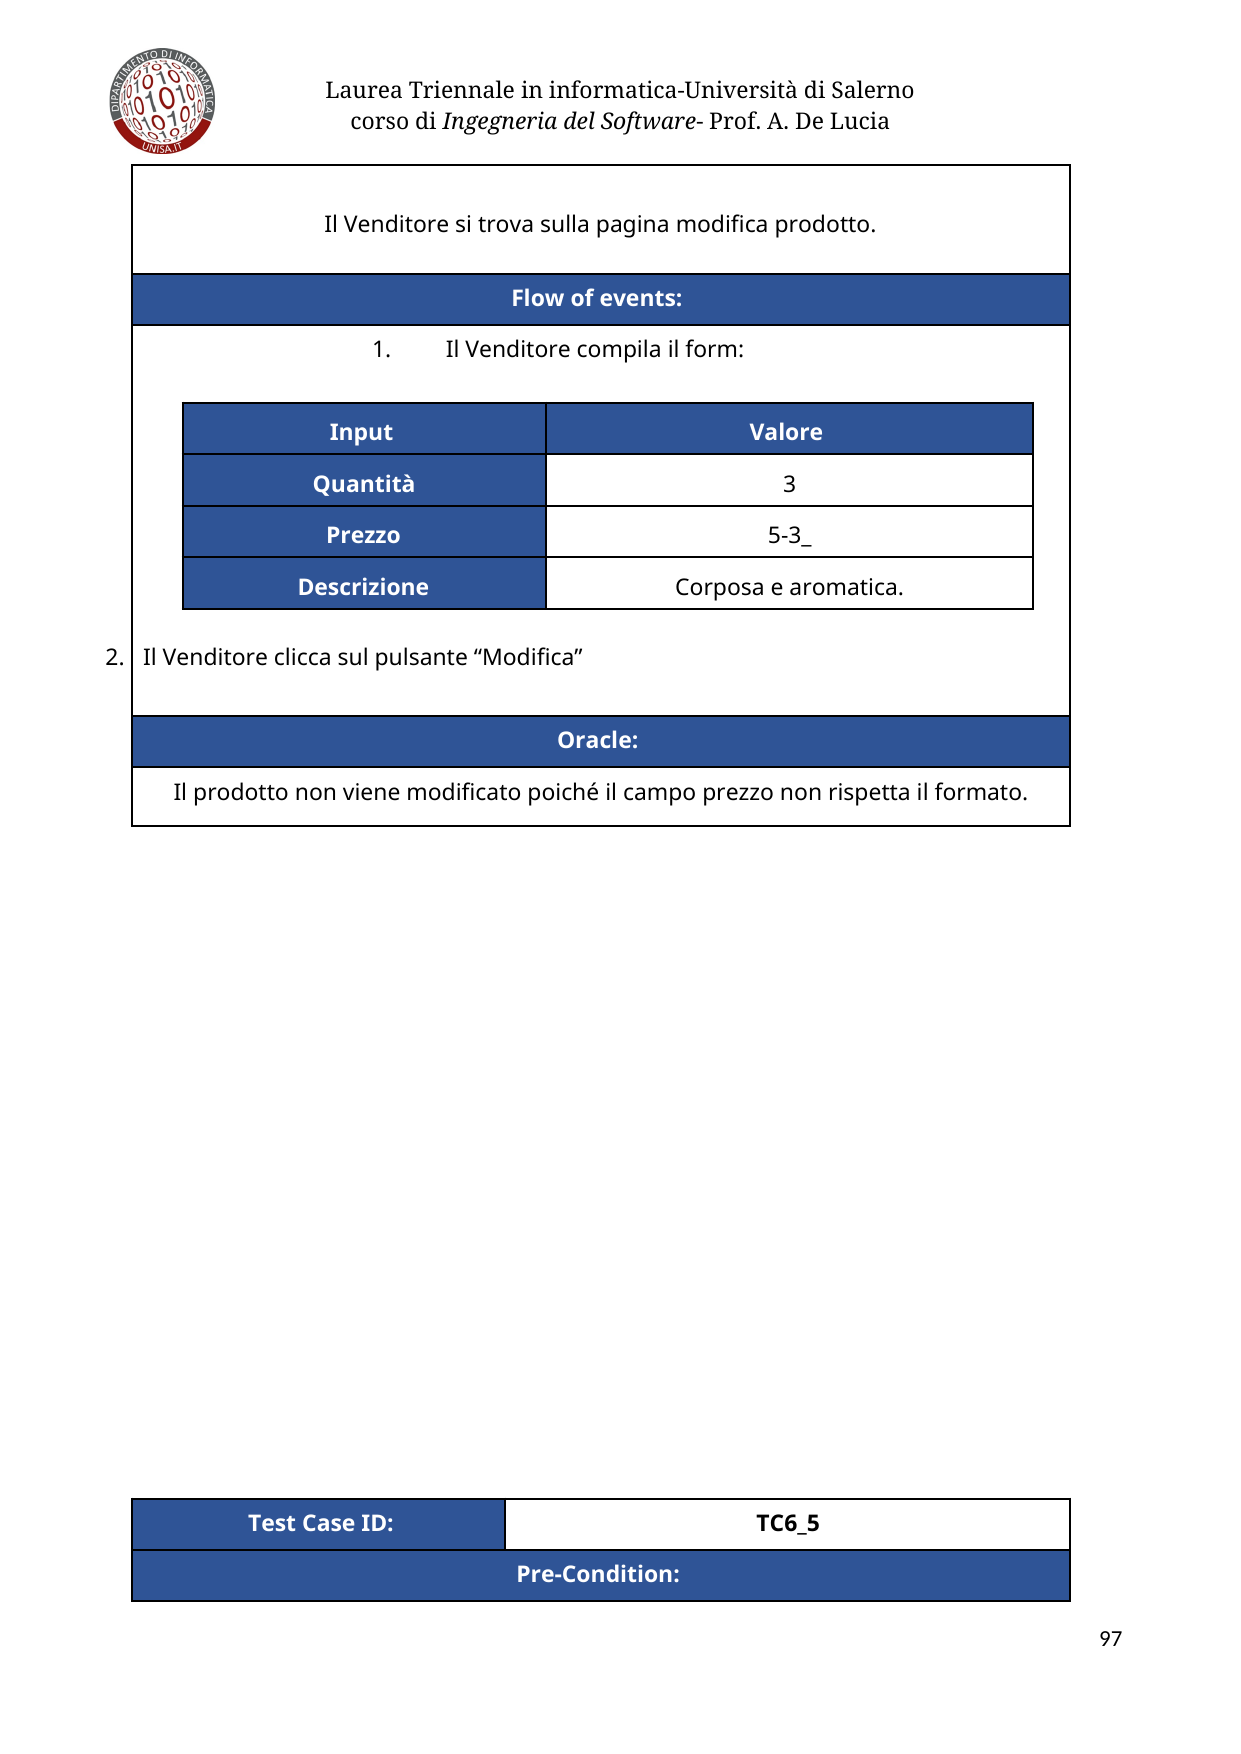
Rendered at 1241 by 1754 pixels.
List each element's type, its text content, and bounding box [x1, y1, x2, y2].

table_cell 3 [547, 455, 1032, 505]
table_cell Il Venditore si trova sulla pagina modifica prodotto. [133, 166, 1069, 273]
table_header Input [184, 404, 545, 453]
table_cell Pre-Condition: [133, 1551, 1069, 1600]
table_cell Il prodotto non viene modificato poiché il campo prezzo non rispetta il formato. [133, 768, 1069, 825]
table_header TC6_5 [506, 1500, 1069, 1549]
table_cell Descrizione [184, 558, 545, 608]
table_cell Quantità [184, 455, 545, 505]
table_header Valore [547, 404, 1032, 453]
table_cell Flow of events: [133, 275, 1069, 324]
table_header Test Case ID: [133, 1500, 504, 1549]
table_cell Prezzo [184, 507, 545, 556]
table_cell Oracle: [133, 717, 1069, 766]
table_cell Il Venditore compila il form: Il Venditore clicca sul pulsante “Modifica” [133, 326, 1069, 715]
table_cell Corposa e aromatica. [547, 558, 1032, 608]
table_cell 5-3_ [547, 507, 1032, 556]
